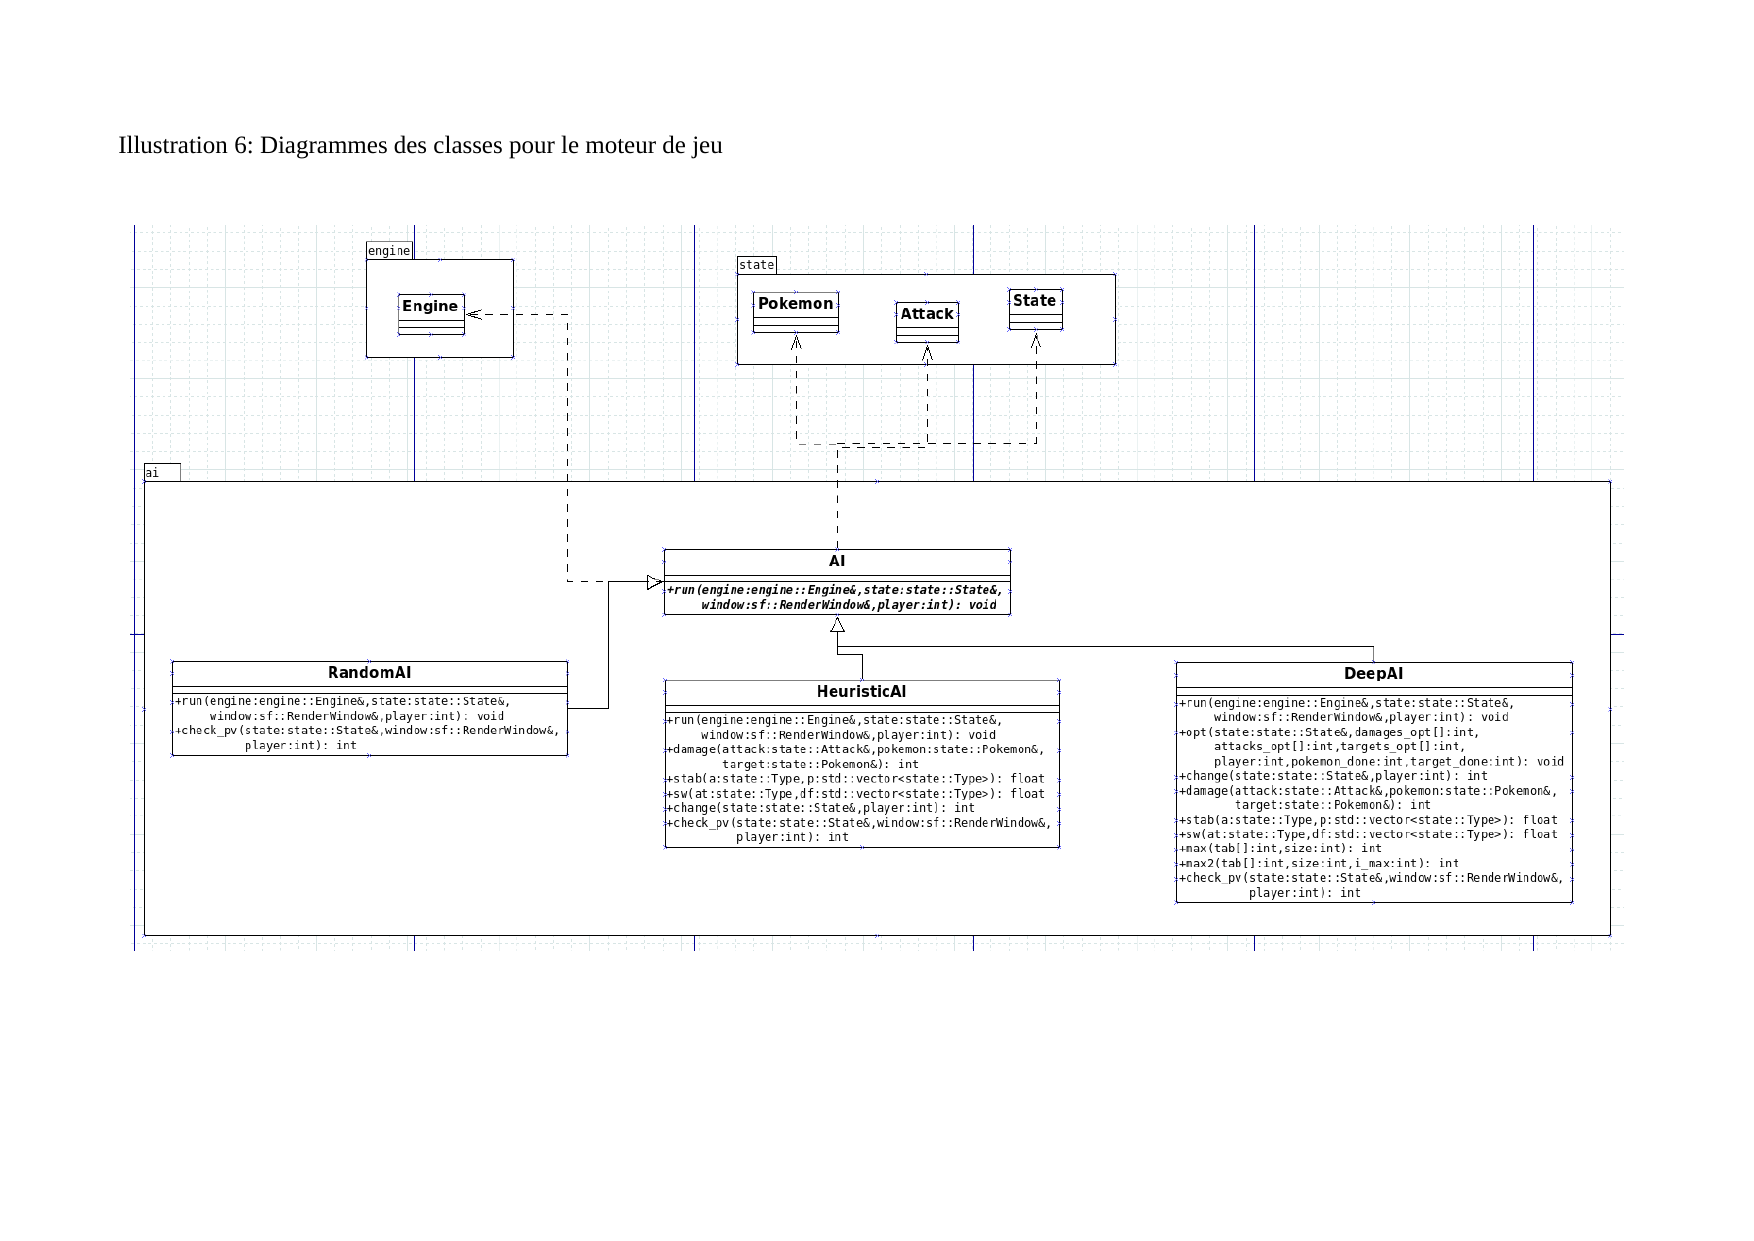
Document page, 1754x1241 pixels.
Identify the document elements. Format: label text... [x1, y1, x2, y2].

text Illustration 6: Diagrammes des classes pour le moteur de jeu [118, 131, 1636, 159]
picture [130, 225, 1624, 951]
